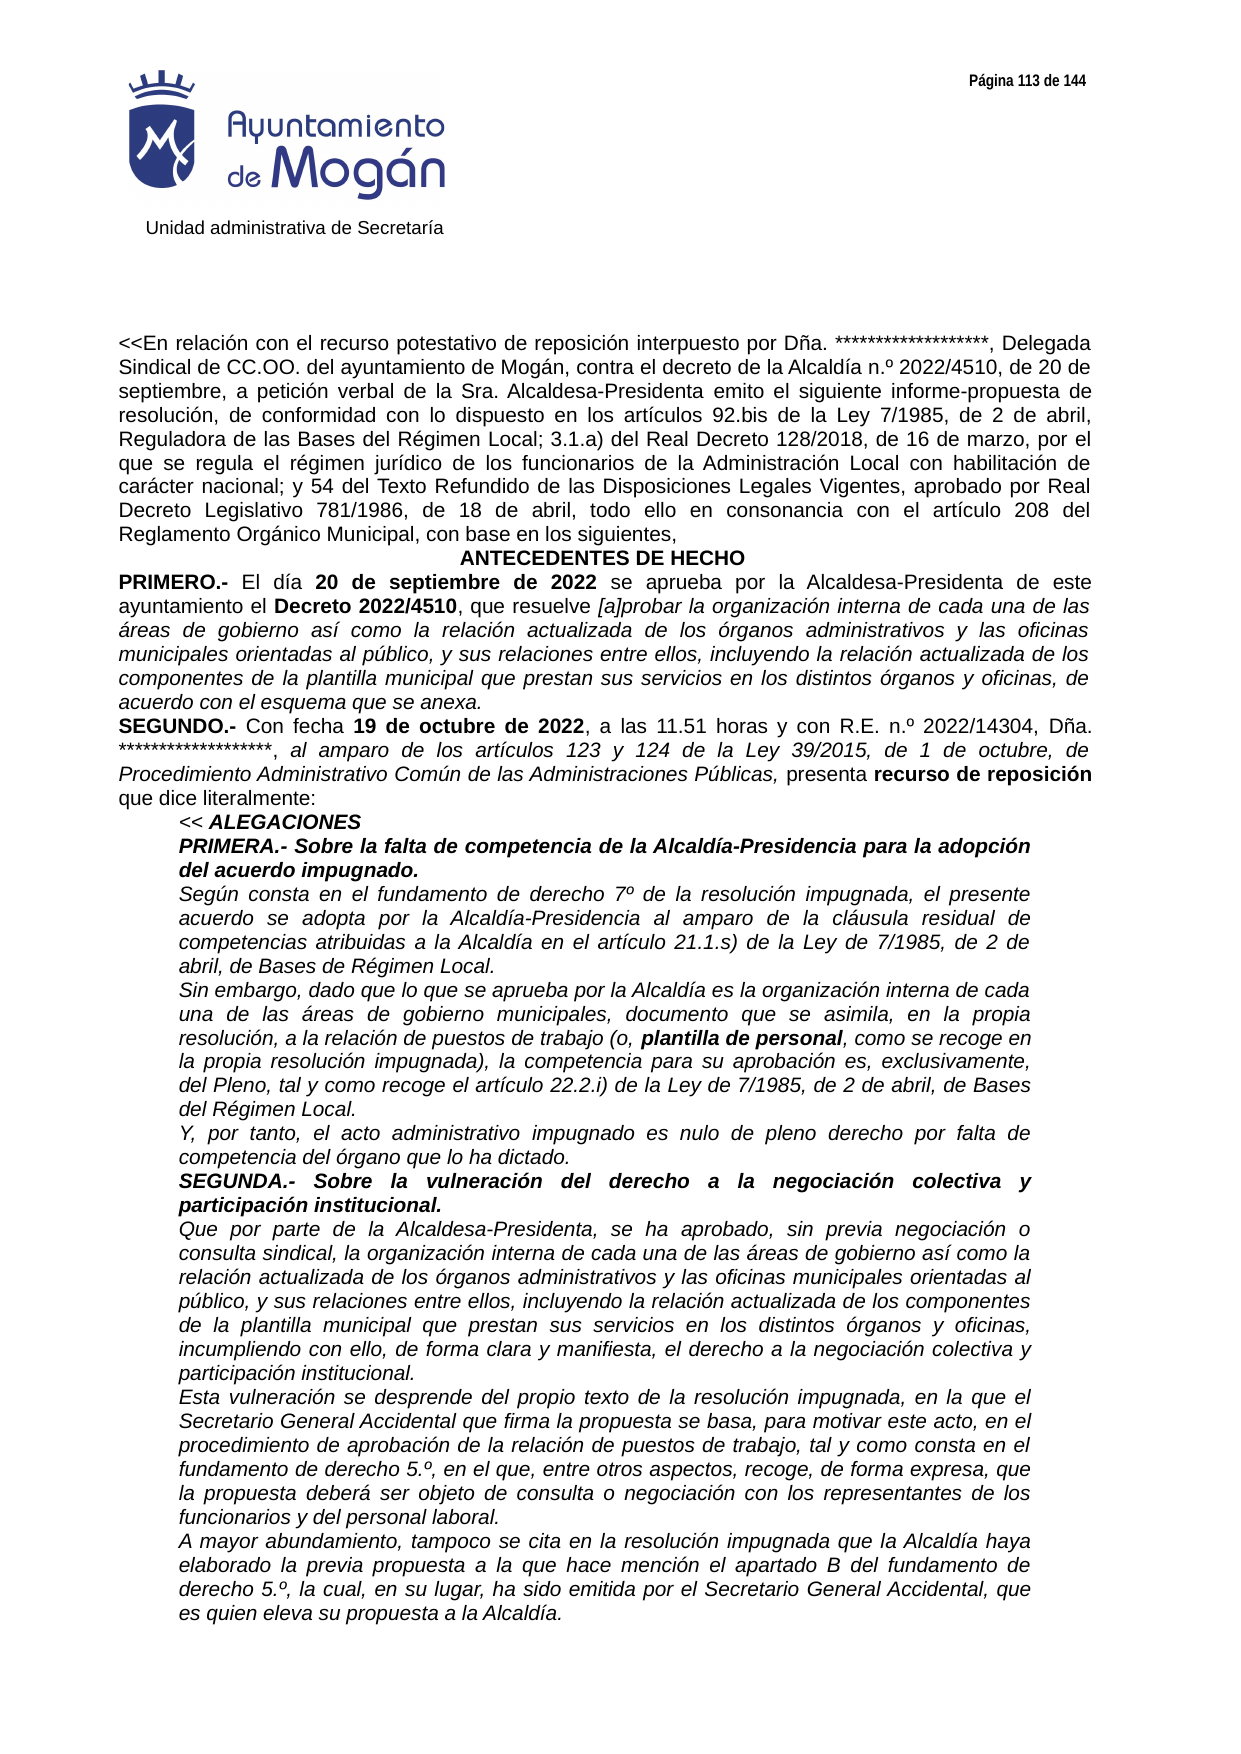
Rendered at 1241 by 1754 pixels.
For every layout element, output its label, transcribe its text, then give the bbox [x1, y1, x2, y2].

picture [128, 70, 445, 206]
text PRIMERA.- Sobre la falta de competencia de la Alcaldía-Presidencia para la adopción del acuerdo impugnado. [178, 834, 1034, 882]
text SEGUNDO.- Con fecha 19 de octubre de 2022, a las 11.51 horas y con R.E. n.º 2022/14304, Dña. *******************, al amparo de los artículos 123 y 124 de la Ley 39/2015, de 1 de octubre, de Procedimiento Administrativo Común de las Administraciones Públicas, presenta recurso de reposición que dice literalmente: [118, 714, 1092, 810]
text <<En relación con el recurso potestativo de reposición interpuesto por Dña. *******************, Delegada Sindical de CC.OO. del ayuntamiento de Mogán, contra el decreto de la Alcaldía n.º 2022/4510, de 20 de septiembre, a petición verbal de la Sra. Alcaldesa-Presidenta emito el siguiente informe-propuesta de resolución, de conformidad con lo dispuesto en los artículos 92.bis de la Ley 7/1985, de 2 de abril, Reguladora de las Bases del Régimen Local; 3.1.a) del Real Decreto 128/2018, de 16 de marzo, por el que se regula el régimen jurídico de los funcionarios de la Administración Local con habilitación de carácter nacional; y 54 del Texto Refundido de las Disposiciones Legales Vigentes, aprobado por Real Decreto Legislativo 781/1986, de 18 de abril, todo ello en consonancia con el artículo 208 del Reglamento Orgánico Municipal, con base en los siguientes, [118, 331, 1092, 546]
text Esta vulneración se desprende del propio texto de la resolución impugnada, en la que el Secretario General Accidental que firma la propuesta se basa, para motivar este acto, en el procedimiento de aprobación de la relación de puestos de trabajo, tal y como consta en el fundamento de derecho 5.º, en el que, entre otros aspectos, recoge, de forma expresa, que la propuesta deberá ser objeto de consulta o negociación con los representantes de los funcionarios y del personal laboral. [178, 1385, 1034, 1528]
text SEGUNDA.- Sobre la vulneración del derecho a la negociación colectiva y participación institucional. [178, 1169, 1034, 1217]
text Que por parte de la Alcaldesa-Presidenta, se ha aprobado, sin previa negociación o consulta sindical, la organización interna de cada una de las áreas de gobierno así como la relación actualizada de los órganos administrativos y las oficinas municipales orientadas al público, y sus relaciones entre ellos, incluyendo la relación actualizada de los componentes de la plantilla municipal que prestan sus servicios en los distintos órganos y oficinas, incumpliendo con ello, de forma clara y manifiesta, el derecho a la negociación colectiva y participación institucional. [178, 1217, 1034, 1385]
text A mayor abundamiento, tampoco se cita en la resolución impugnada que la Alcaldía haya elaborado la previa propuesta a la que hace mención el apartado B del fundamento de derecho 5.º, la cual, en su lugar, ha sido emitida por el Secretario General Accidental, que es quien eleva su propuesta a la Alcaldía. [178, 1528, 1034, 1624]
text ANTECEDENTES DE HECHO [118, 546, 1092, 570]
text PRIMERO.- El día 20 de septiembre de 2022 se aprueba por la Alcaldesa-Presidenta de este ayuntamiento el Decreto 2022/4510, que resuelve [a]probar la organización interna de cada una de las áreas de gobierno así como la relación actualizada de los órganos administrativos y las oficinas municipales orientadas al público, y sus relaciones entre ellos, incluyendo la relación actualizada de los componentes de la plantilla municipal que prestan sus servicios en los distintos órganos y oficinas, de acuerdo con el esquema que se anexa. [118, 570, 1092, 714]
text Sin embargo, dado que lo que se aprueba por la Alcaldía es la organización interna de cada una de las áreas de gobierno municipales, documento que se asimila, en la propia resolución, a la relación de puestos de trabajo (o, plantilla de personal, como se recoge en la propia resolución impugnada), la competencia para su aprobación es, exclusivamente, del Pleno, tal y como recoge el artículo 22.2.i) de la Ley de 7/1985, de 2 de abril, de Bases del Régimen Local. [178, 977, 1034, 1121]
text << ALEGACIONES [178, 810, 1034, 834]
text Y, por tanto, el acto administrativo impugnado es nulo de pleno derecho por falta de competencia del órgano que lo ha dictado. [178, 1121, 1034, 1169]
text Según consta en el fundamento de derecho 7º de la resolución impugnada, el presente acuerdo se adopta por la Alcaldía-Presidencia al amparo de la cláusula residual de competencias atribuidas a la Alcaldía en el artículo 21.1.s) de la Ley de 7/1985, de 2 de abril, de Bases de Régimen Local. [178, 882, 1034, 977]
